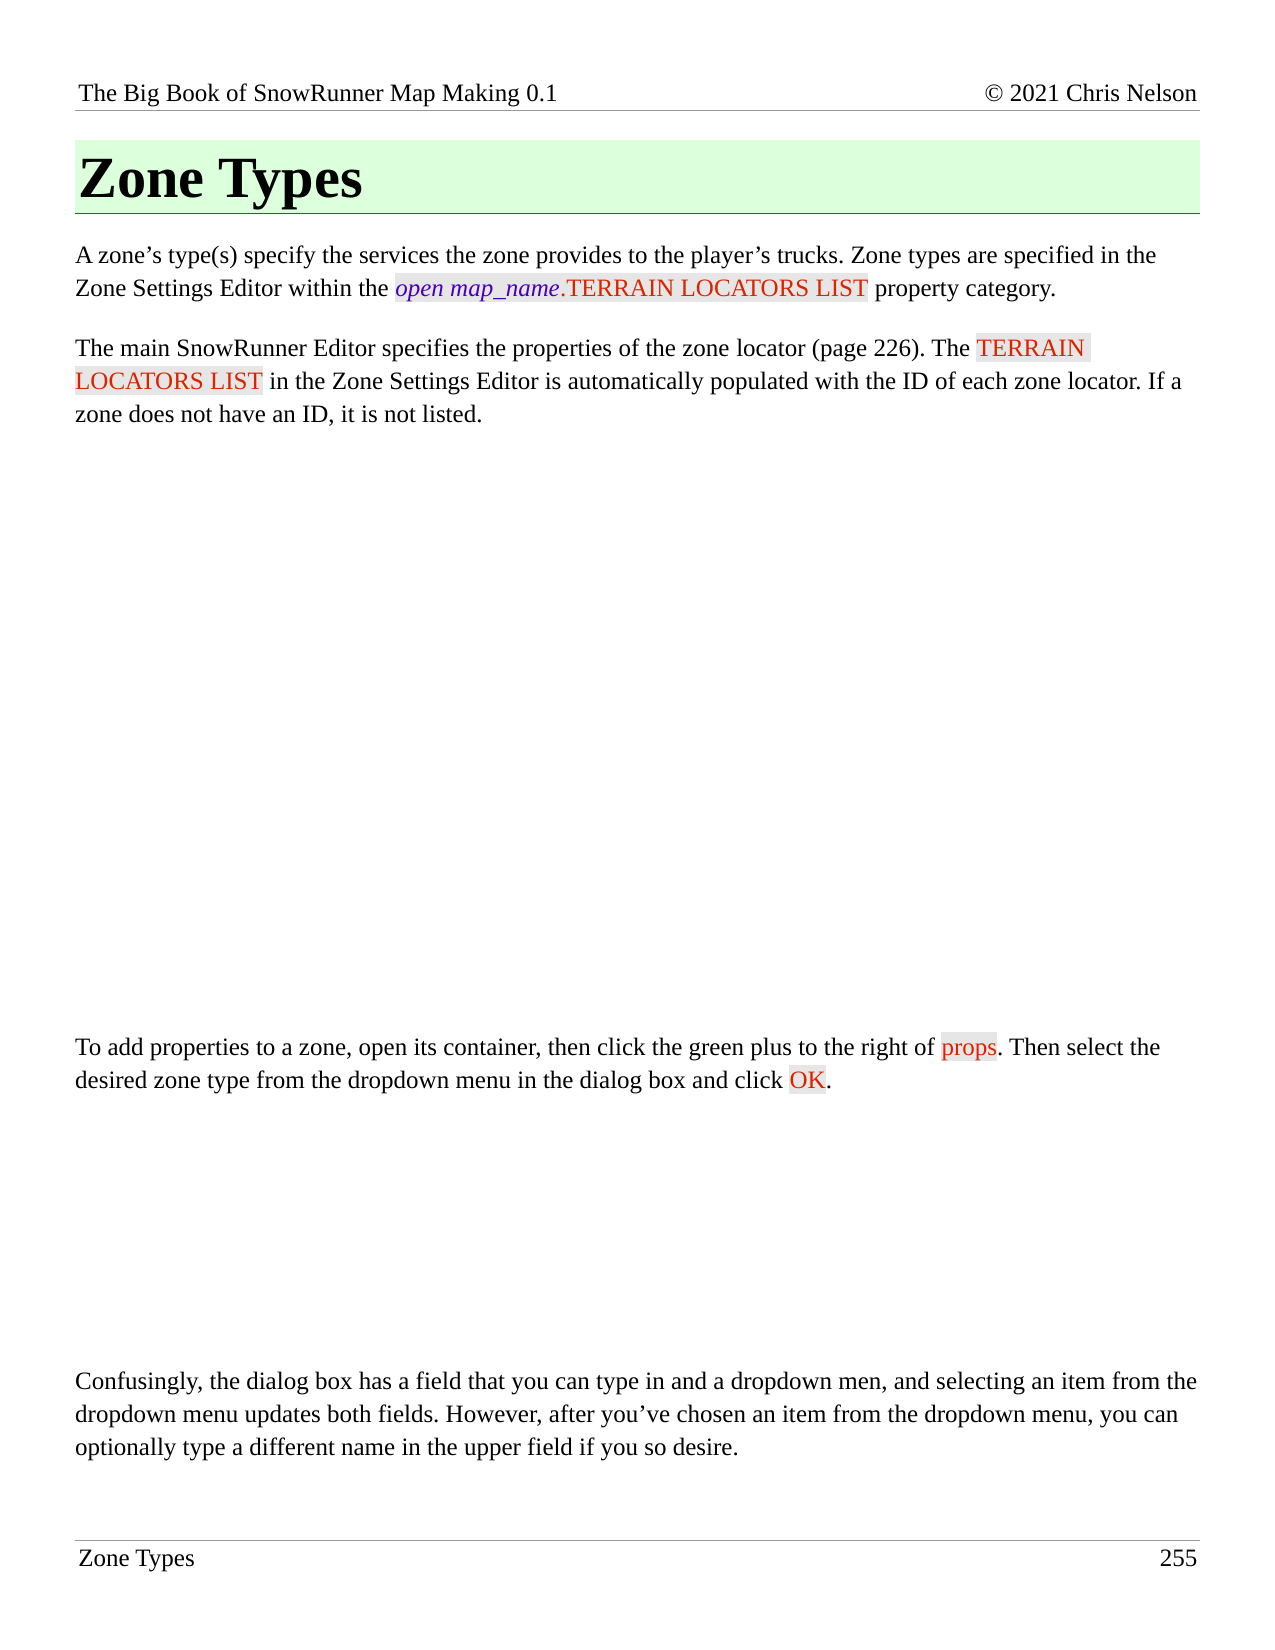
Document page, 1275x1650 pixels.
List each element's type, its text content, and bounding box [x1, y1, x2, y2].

text A zone’s type(s) specify the services the zone provides to the player’s trucks. Zone types are specified in the Zone Settings Editor within the open map_name.TERRAIN LOCATORS LIST property category. [75, 240, 1200, 302]
subtitle Zone Types [75, 140, 1200, 213]
text Confusingly, the dialog box has a field that you can type in and a dropdown men, and selecting an item from the dropdown menu updates both fields. However, after you’ve chosen an item from the dropdown menu, you can optionally type a different name in the upper field if you so desire. [75, 1366, 1200, 1461]
text The main SnowRunner Editor specifies the properties of the zone locator (page 226). The TERRAIN LOCATORS LIST in the Zone Settings Editor is automatically populated with the ID of each zone locator. If a zone does not have an ID, it is not listed. [75, 333, 1200, 428]
text To add properties to a zone, open its container, then click the green plus to the right of props. Then select the desired zone type from the dropdown menu in the dialog box and click OK. [75, 1032, 1200, 1094]
